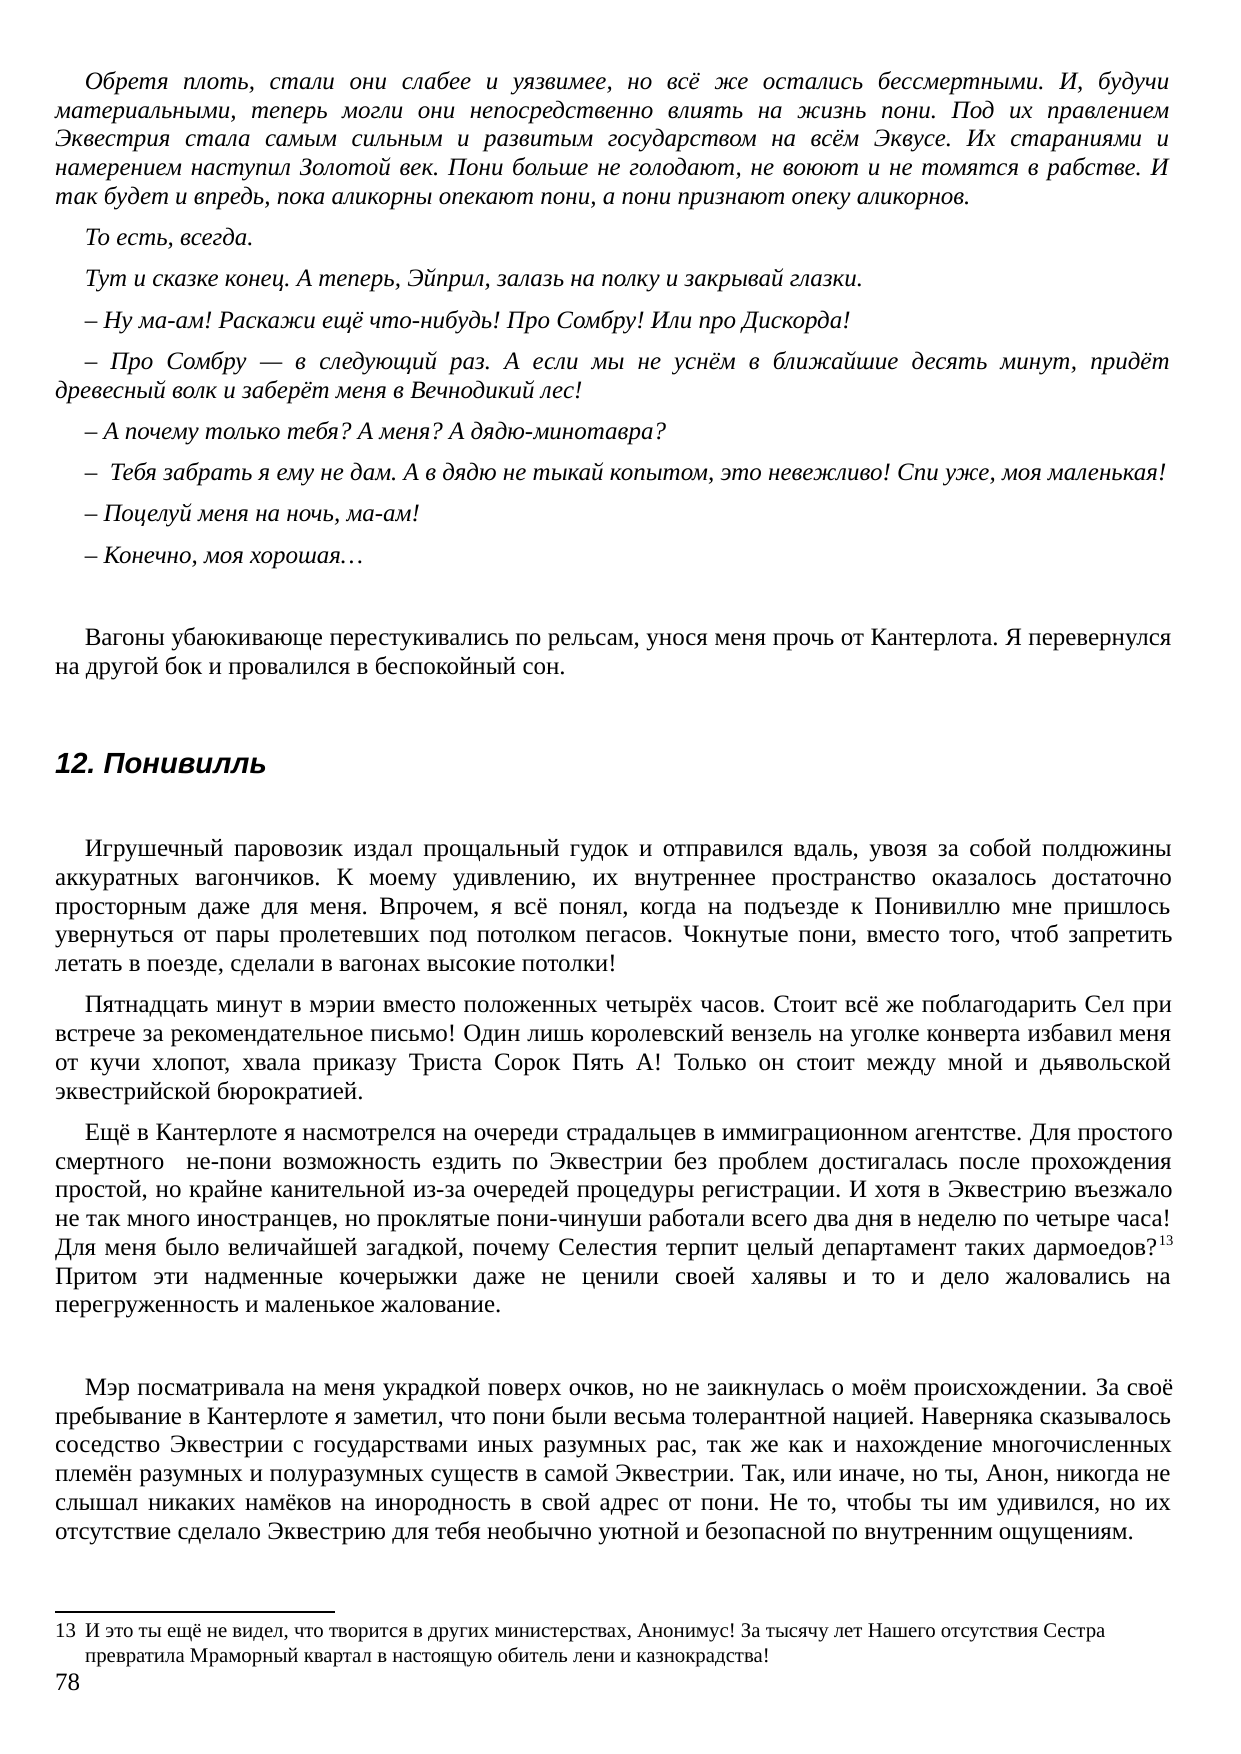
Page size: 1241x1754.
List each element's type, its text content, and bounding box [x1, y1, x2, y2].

text – Ну ма-ам! Раскажи ещё что-нибудь! Про Сомбру! Или про Дискорда! [55, 305, 1173, 333]
text – Поцелуй меня на ночь, ма-ам! [55, 498, 1173, 527]
text – Про Сомбру — в следующий раз. А если мы не уснём в ближайшие десять минут, придёт древесный волк и заберёт меня в Вечнодикий лес! [55, 346, 1173, 403]
text – А почему только тебя? А меня? А дядю-минотавра? [55, 416, 1173, 445]
text Ещё в Кантерлоте я насмотрелся на очереди страдальцев в иммиграционном агентстве. Для простого смертного не-пони возможность ездить по Эквестрии без проблем достигалась после прохождения простой, но крайне канительной из-за очередей процедуры регистрации. И хотя в Эквестрию въезжало не так много иностранцев, но проклятые пони-чинуши работали всего два дня в неделю по четыре часа! Для меня было величайшей загадкой, почему Селестия терпит целый департамент таких дармоедов? Притом эти надменные кочерыжки даже не ценили своей халявы и то и дело жаловались на перегруженность и маленькое жалование. [55, 1117, 1173, 1318]
text Игрушечный паровозик издал прощальный гудок и отправился вдаль, увозя за собой полдюжины аккуратных вагончиков. К моему удивлению, их внутреннее пространство оказалось достаточно просторным даже для меня. Впрочем, я всё понял, когда на подъезде к Понивиллю мне пришлось увернуться от пары пролетевших под потолком пегасов. Чокнутые пони, вместо того, чтоб запретить летать в поезде, сделали в вагонах высокие потолки! [55, 833, 1173, 977]
subtitle 12. Понивилль [55, 746, 1173, 779]
text Обретя плоть, стали они слабее и уязвимее, но всё же остались бессмертными. И, будучи материальными, теперь могли они непосредственно влиять на жизнь пони. Под их правлением Эквестрия стала самым сильным и развитым государством на всём Эквусе. Их стараниями и намерением наступил Золотой век. Пони больше не голодают, не воюют и не томятся в рабстве. И так будет и впредь, пока аликорны опекают пони, а пони признают опеку аликорнов. [55, 66, 1173, 210]
text Вагоны убаюкивающе перестукивались по рельсам, унося меня прочь от Кантерлота. Я перевернулся на другой бок и провалился в беспокойный сон. [55, 622, 1173, 680]
text И это ты ещё не видел, что творится в других министерствах, Анонимус! За тысячу лет Нашего отсутствия Сестра превратила Мраморный квартал в настоящую обитель лени и казнокрадства! [55, 1618, 1173, 1667]
text Тут и сказке конец. А теперь, Эйприл, залазь на полку и закрывай глазки. [55, 263, 1173, 292]
text Мэр посматривала на меня украдкой поверх очков, но не заикнулась о моём происхождении. За своё пребывание в Кантерлоте я заметил, что пони были весьма толерантной нацией. Наверняка сказывалось соседство Эквестрии с государствами иных разумных рас, так же как и нахождение многочисленных племён разумных и полуразумных существ в самой Эквестрии. Так, или иначе, но ты, Анон, никогда не слышал никаких намёков на инородность в свой адрес от пони. Не то, чтобы ты им удивился, но их отсутствие сделало Эквестрию для тебя необычно уютной и безопасной по внутренним ощущениям. [55, 1372, 1173, 1544]
text – Тебя забрать я ему не дам. А в дядю не тыкай копытом, это невежливо! Спи уже, моя маленькая! [55, 457, 1173, 486]
text – Конечно, моя хорошая… [55, 540, 1173, 568]
text То есть, всегда. [55, 222, 1173, 251]
text Пятнадцать минут в мэрии вместо положенных четырёх часов. Стоит всё же поблагодарить Сел при встрече за рекомендательное письмо! Один лишь королевский вензель на уголке конверта избавил меня от кучи хлопот, хвала приказу Триста Сорок Пять А! Только он стоит между мной и дьявольской эквестрийской бюрократией. [55, 989, 1173, 1104]
